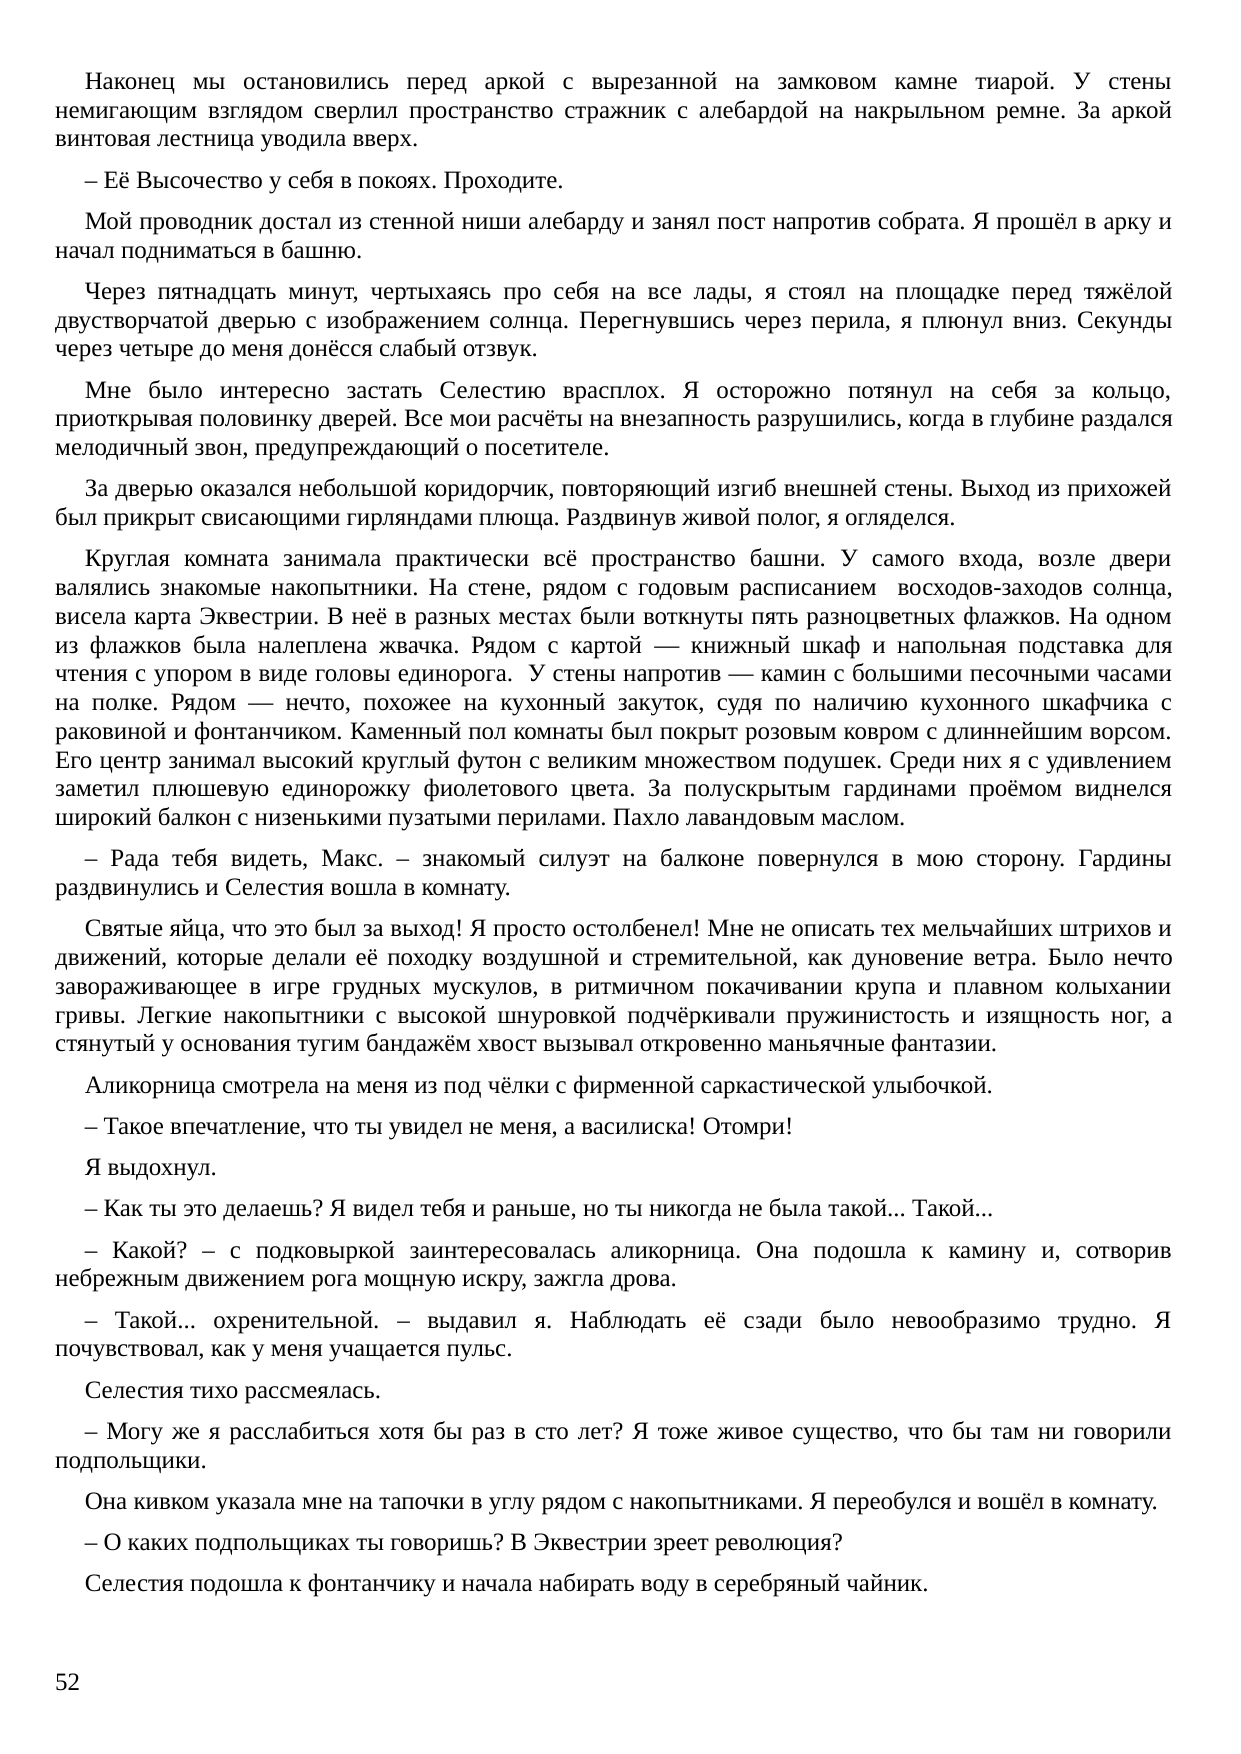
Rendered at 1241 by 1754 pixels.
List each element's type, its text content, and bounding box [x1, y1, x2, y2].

text Мне было интересно застать Селестию врасплох. Я осторожно потянул на себя за кольцо, приоткрывая половинку дверей. Все мои расчёты на внезапность разрушились, когда в глубине раздался мелодичный звон, предупреждающий о посетителе. [55, 375, 1173, 461]
text Через пятнадцать минут, чертыхаясь про себя на все лады, я стоял на площадке перед тяжёлой двустворчатой дверью с изображением солнца. Перегнувшись через перила, я плюнул вниз. Секунды через четыре до меня донёсся слабый отзвук. [55, 276, 1173, 362]
text – О каких подпольщиках ты говоришь? В Эквестрии зреет революция? [55, 1527, 1173, 1556]
text Она кивком указала мне на тапочки в углу рядом с накопытниками. Я переобулся и вошёл в комнату. [55, 1486, 1173, 1515]
text – Как ты это делаешь? Я видел тебя и раньше, но ты никогда не была такой... Такой... [55, 1193, 1173, 1222]
text Селестия подошла к фонтанчику и начала набирать воду в серебряный чайник. [55, 1568, 1173, 1597]
text Круглая комната занимала практически всё пространство башни. У самого входа, возле двери валялись знакомые накопытники. На стене, рядом с годовым расписанием восходов-заходов солнца, висела карта Эквестрии. В неё в разных местах были воткнуты пять разноцветных флажков. На одном из флажков была налеплена жвачка. Рядом с картой — книжный шкаф и напольная подставка для чтения с упором в виде головы единорога. У стены напротив — камин с большими песочными часами на полке. Рядом — нечто, похожее на кухонный закуток, судя по наличию кухонного шкафчика с раковиной и фонтанчиком. Каменный пол комнаты был покрыт розовым ковром с длиннейшим ворсом. Его центр занимал высокий круглый футон с великим множеством подушек. Среди них я с удивлением заметил плюшевую единорожку фиолетового цвета. За полускрытым гардинами проёмом виднелся широкий балкон с низенькими пузатыми перилами. Пахло лавандовым маслом. [55, 543, 1173, 831]
text – Её Высочество у себя в покоях. Проходите. [55, 165, 1173, 193]
text – Рада тебя видеть, Макс. – знакомый силуэт на балконе повернулся в мою сторону. Гардины раздвинулись и Селестия вошла в комнату. [55, 843, 1173, 901]
text Мой проводник достал из стенной ниши алебарду и занял пост напротив собрата. Я прошёл в арку и начал подниматься в башню. [55, 206, 1173, 263]
text Аликорница смотрела на меня из под чёлки с фирменной саркастической улыбочкой. [55, 1070, 1173, 1098]
text Наконец мы остановились перед аркой с вырезанной на замковом камне тиарой. У стены немигающим взглядом сверлил пространство стражник с алебардой на накрыльном ремне. За аркой винтовая лестница уводила вверх. [55, 66, 1173, 152]
text Святые яйца, что это был за выход! Я просто остолбенел! Мне не описать тех мельчайших штрихов и движений, которые делали её походку воздушной и стремительной, как дуновение ветра. Было нечто завораживающее в игре грудных мускулов, в ритмичном покачивании крупа и плавном колыхании гривы. Легкие накопытники с высокой шнуровкой подчёркивали пружинистость и изящность ног, а стянутый у основания тугим бандажём хвост вызывал откровенно маньячные фантазии. [55, 913, 1173, 1057]
text – Могу же я расслабиться хотя бы раз в сто лет? Я тоже живое существо, что бы там ни говорили подпольщики. [55, 1416, 1173, 1473]
text За дверью оказался небольшой коридорчик, повторяющий изгиб внешней стены. Выход из прихожей был прикрыт свисающими гирляндами плюща. Раздвинув живой полог, я огляделся. [55, 473, 1173, 531]
text – Какой? – с подковыркой заинтересовалась аликорница. Она подошла к камину и, сотворив небрежным движением рога мощную искру, зажгла дрова. [55, 1235, 1173, 1292]
text Селестия тихо рассмеялась. [55, 1375, 1173, 1403]
text Я выдохнул. [55, 1152, 1173, 1181]
text – Такое впечатление, что ты увидел не меня, а василиска! Отомри! [55, 1111, 1173, 1140]
text – Такой... охренительной. – выдавил я. Наблюдать её сзади было невообразимо трудно. Я почувствовал, как у меня учащается пульс. [55, 1305, 1173, 1362]
